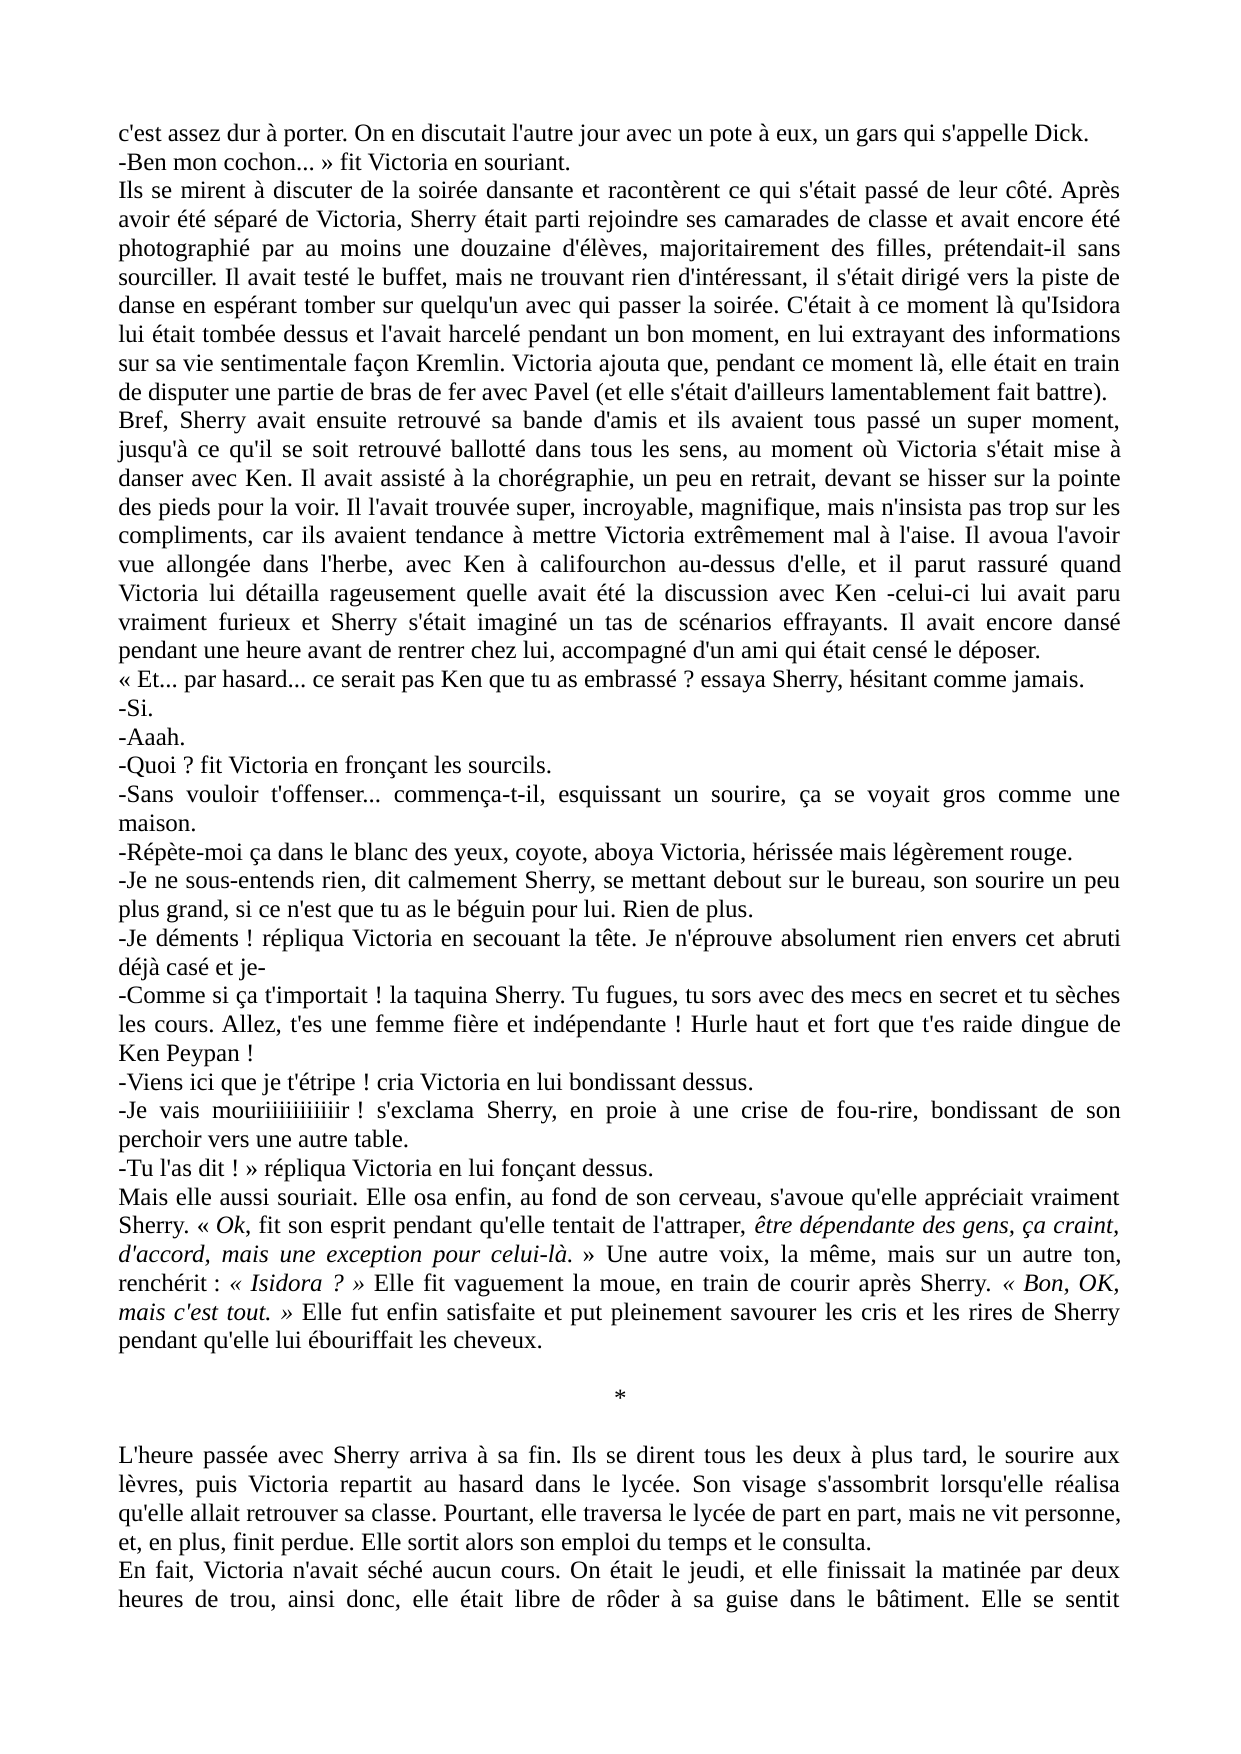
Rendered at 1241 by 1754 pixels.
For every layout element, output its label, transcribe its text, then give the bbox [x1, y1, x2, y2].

text -Je déments ! répliqua Victoria en secouant la tête. Je n'éprouve absolument rien envers cet abruti déjà casé et je- [118, 923, 1122, 981]
text c'est assez dur à porter. On en discutait l'autre jour avec un pote à eux, un gars qui s'appelle Dick. [118, 118, 1122, 147]
text -Viens ici que je t'étripe ! cria Victoria en lui bondissant dessus. [118, 1067, 1122, 1096]
text -Sans vouloir t'offenser... commença-t-il, esquissant un sourire, ça se voyait gros comme une maison. [118, 779, 1122, 837]
text -Aaah. [118, 722, 1122, 751]
text Mais elle aussi souriait. Elle osa enfin, au fond de son cerveau, s'avoue qu'elle appréciait vraiment Sherry. « Ok, fit son esprit pendant qu'elle tentait de l'attraper, être dépendante des gens, ça craint, d'accord, mais une exception pour celui-là. » Une autre voix, la même, mais sur un autre ton, renchérit : « Isidora ? » Elle fit vaguement la moue, en train de courir après Sherry. « Bon, OK, mais c'est tout. » Elle fut enfin satisfaite et put pleinement savourer les cris et les rires de Sherry pendant qu'elle lui ébouriffait les cheveux. [118, 1182, 1122, 1354]
text En fait, Victoria n'avait séché aucun cours. On était le jeudi, et elle finissait la matinée par deux heures de trou, ainsi donc, elle était libre de rôder à sa guise dans le bâtiment. Elle se sentit [118, 1556, 1122, 1613]
text -Ben mon cochon... » fit Victoria en souriant. [118, 147, 1122, 176]
text -Répète-moi ça dans le blanc des yeux, coyote, aboya Victoria, hérissée mais légèrement rouge. [118, 837, 1122, 866]
text -Si. [118, 693, 1122, 722]
text -Quoi ? fit Victoria en fronçant les sourcils. [118, 751, 1122, 779]
text -Comme si ça t'importait ! la taquina Sherry. Tu fugues, tu sors avec des mecs en secret et tu sèches les cours. Allez, t'es une femme fière et indépendante ! Hurle haut et fort que t'es raide dingue de Ken Peypan ! [118, 981, 1122, 1067]
text -Je ne sous-entends rien, dit calmement Sherry, se mettant debout sur le bureau, son sourire un peu plus grand, si ce n'est que tu as le béguin pour lui. Rien de plus. [118, 866, 1122, 923]
text -Je vais mouriiiiiiiiiiir ! s'exclama Sherry, en proie à une crise de fou-rire, bondissant de son perchoir vers une autre table. [118, 1096, 1122, 1153]
text * [118, 1383, 1122, 1412]
text L'heure passée avec Sherry arriva à sa fin. Ils se dirent tous les deux à plus tard, le sourire aux lèvres, puis Victoria repartit au hasard dans le lycée. Son visage s'assombrit lorsqu'elle réalisa qu'elle allait retrouver sa classe. Pourtant, elle traversa le lycée de part en part, mais ne vit personne, et, en plus, finit perdue. Elle sortit alors son emploi du temps et le consulta. [118, 1441, 1122, 1556]
text « Et... par hasard... ce serait pas Ken que tu as embrassé ? essaya Sherry, hésitant comme jamais. [118, 664, 1122, 693]
text -Tu l'as dit ! » répliqua Victoria en lui fonçant dessus. [118, 1153, 1122, 1182]
text Ils se mirent à discuter de la soirée dansante et racontèrent ce qui s'était passé de leur côté. Après avoir été séparé de Victoria, Sherry était parti rejoindre ses camarades de classe et avait encore été photographié par au moins une douzaine d'élèves, majoritairement des filles, prétendait-il sans sourciller. Il avait testé le buffet, mais ne trouvant rien d'intéressant, il s'était dirigé vers la piste de danse en espérant tomber sur quelqu'un avec qui passer la soirée. C'était à ce moment là qu'Isidora lui était tombée dessus et l'avait harcelé pendant un bon moment, en lui extrayant des informations sur sa vie sentimentale façon Kremlin. Victoria ajouta que, pendant ce moment là, elle était en train de disputer une partie de bras de fer avec Pavel (et elle s'était d'ailleurs lamentablement fait battre). [118, 176, 1122, 406]
text Bref, Sherry avait ensuite retrouvé sa bande d'amis et ils avaient tous passé un super moment, jusqu'à ce qu'il se soit retrouvé ballotté dans tous les sens, au moment où Victoria s'était mise à danser avec Ken. Il avait assisté à la chorégraphie, un peu en retrait, devant se hisser sur la pointe des pieds pour la voir. Il l'avait trouvée super, incroyable, magnifique, mais n'insista pas trop sur les compliments, car ils avaient tendance à mettre Victoria extrêmement mal à l'aise. Il avoua l'avoir vue allongée dans l'herbe, avec Ken à califourchon au-dessus d'elle, et il parut rassuré quand Victoria lui détailla rageusement quelle avait été la discussion avec Ken -celui-ci lui avait paru vraiment furieux et Sherry s'était imaginé un tas de scénarios effrayants. Il avait encore dansé pendant une heure avant de rentrer chez lui, accompagné d'un ami qui était censé le déposer. [118, 406, 1122, 664]
